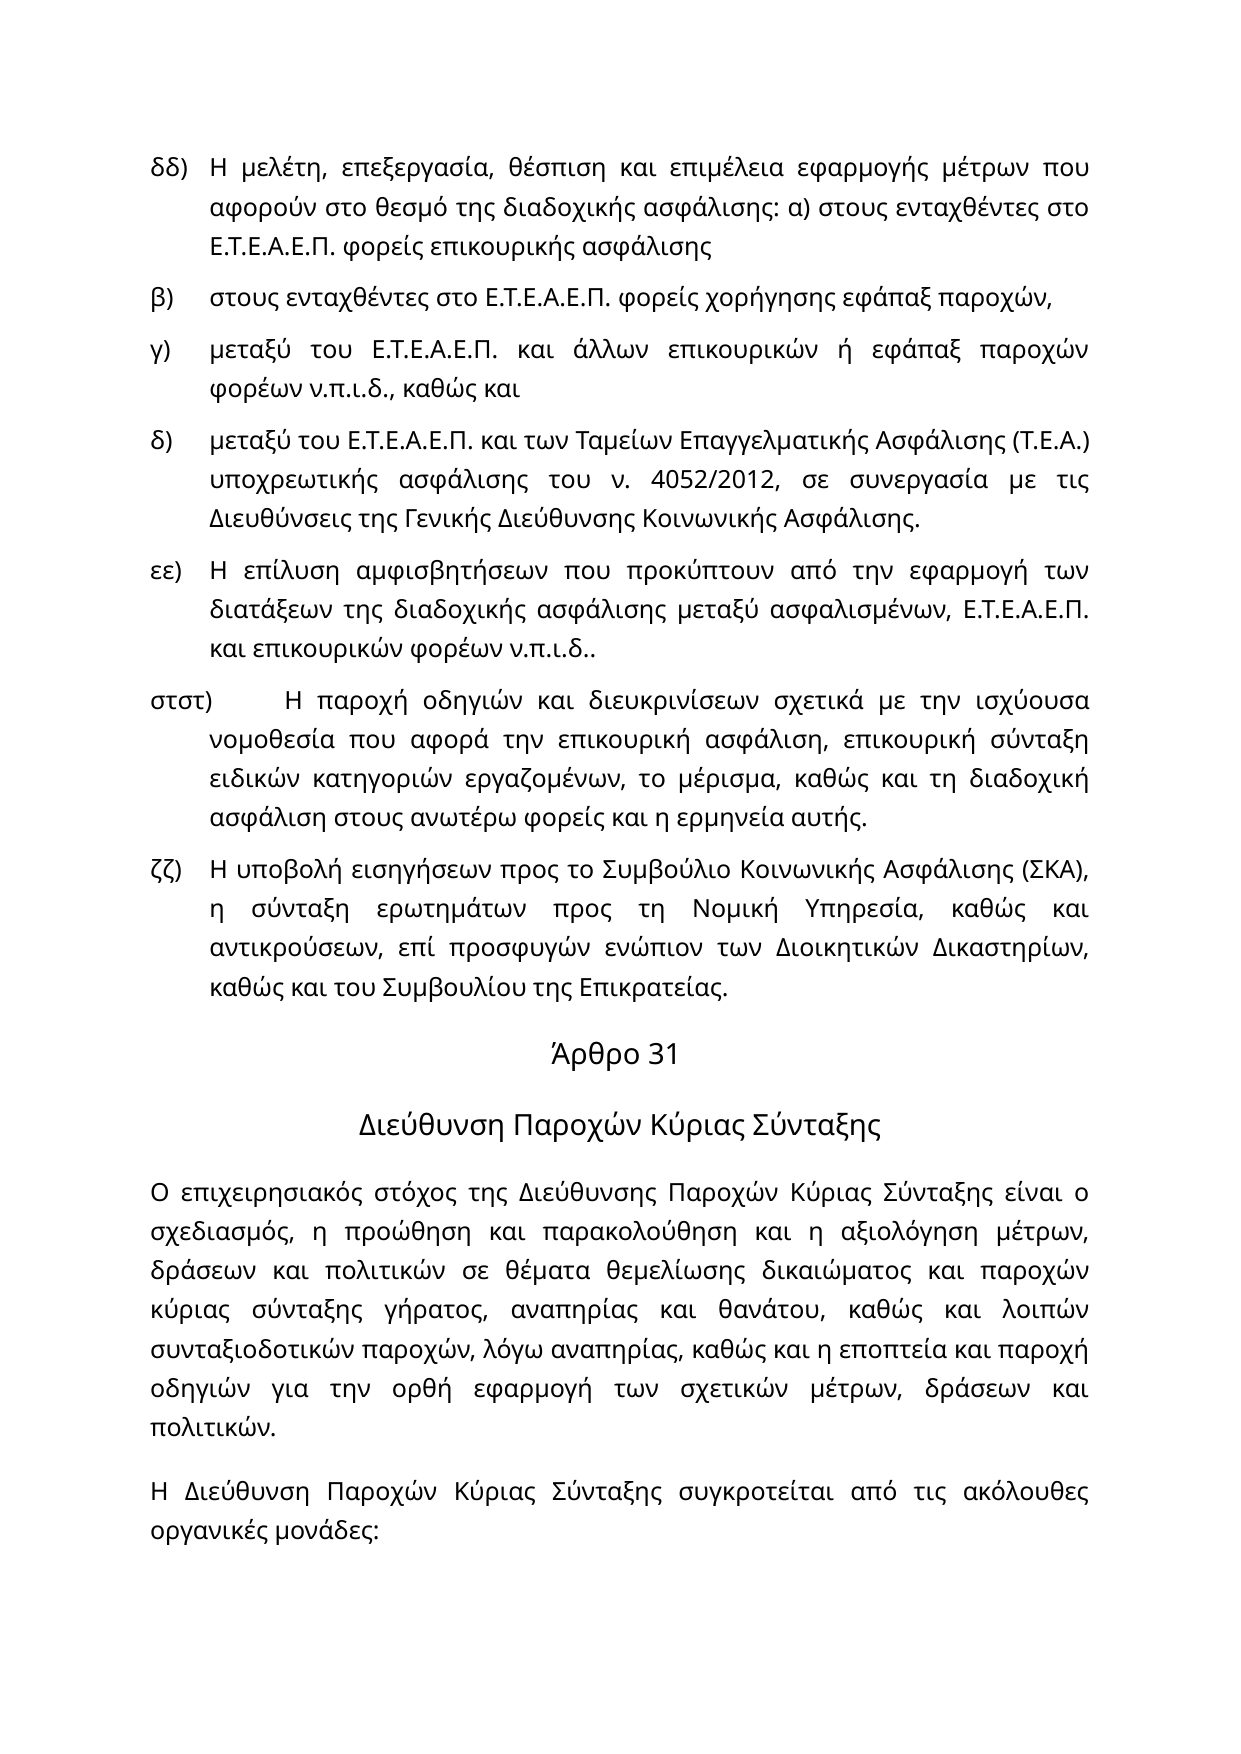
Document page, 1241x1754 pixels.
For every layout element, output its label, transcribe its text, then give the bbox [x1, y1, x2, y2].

subtitle Άρθρο 31 [150, 1033, 1090, 1073]
list δδ) Η μελέτη, επεξεργασία, θέσπιση και επιμέλεια εφαρμογής μέτρων που αφορούν στο θεσμό της διαδοχικής ασφάλισης: α) στους ενταχθέντες στο Ε.Τ.Ε.Α.Ε.Π. φορείς επικουρικής ασφάλισης [150, 150, 1090, 262]
list στστ) Η παροχή οδηγιών και διευκρινίσεων σχετικά με την ισχύουσα νομοθεσία που αφορά την επικουρική ασφάλιση, επικουρική σύνταξη ειδικών κατηγοριών εργαζομένων, το μέρισμα, καθώς και τη διαδοχική ασφάλιση στους ανωτέρω φορείς και η ερμηνεία αυτής. [150, 682, 1090, 834]
subtitle Διεύθυνση Παροχών Κύριας Σύνταξης [150, 1104, 1090, 1144]
list εε) Η επίλυση αμφισβητήσεων που προκύπτουν από την εφαρμογή των διατάξεων της διαδοχικής ασφάλισης μεταξύ ασφαλισμένων, Ε.Τ.Ε.Α.Ε.Π. και επικουρικών φορέων ν.π.ι.δ.. [150, 552, 1090, 665]
list β) στους ενταχθέντες στο Ε.Τ.Ε.Α.Ε.Π. φορείς χορήγησης εφάπαξ παροχών, [150, 280, 1090, 314]
list δ) μεταξύ του Ε.Τ.Ε.Α.Ε.Π. και των Ταμείων Επαγγελματικής Ασφάλισης (Τ.Ε.Α.) υποχρεωτικής ασφάλισης του ν. 4052/2012, σε συνεργασία με τις Διευθύνσεις της Γενικής Διεύθυνσης Κοινωνικής Ασφάλισης. [150, 422, 1090, 535]
list ζζ) Η υποβολή εισηγήσεων προς το Συμβούλιο Κοινωνικής Ασφάλισης (ΣΚΑ), η σύνταξη ερωτημάτων προς τη Νομική Υπηρεσία, καθώς και αντικρούσεων, επί προσφυγών ενώπιον των Διοικητικών Δικαστηρίων, καθώς και του Συμβουλίου της Επικρατείας. [150, 852, 1090, 1003]
text Ο επιχειρησιακός στόχος της Διεύθυνσης Παροχών Κύριας Σύνταξης είναι ο σχεδιασμός, η προώθηση και παρακολούθηση και η αξιολόγηση μέτρων, δράσεων και πολιτικών σε θέματα θεμελίωσης δικαιώματος και παροχών κύριας σύνταξης γήρατος, αναπηρίας και θανάτου, καθώς και λοιπών συνταξιοδοτικών παροχών, λόγω αναπηρίας, καθώς και η εποπτεία και παροχή οδηγιών για την ορθή εφαρμογή των σχετικών μέτρων, δράσεων και πολιτικών. [150, 1174, 1090, 1444]
text Η Διεύθυνση Παροχών Κύριας Σύνταξης συγκροτείται από τις ακόλουθες οργανικές μονάδες: [150, 1474, 1090, 1547]
list γ) μεταξύ του Ε.Τ.Ε.Α.Ε.Π. και άλλων επικουρικών ή εφάπαξ παροχών φορέων ν.π.ι.δ., καθώς και [150, 332, 1090, 405]
